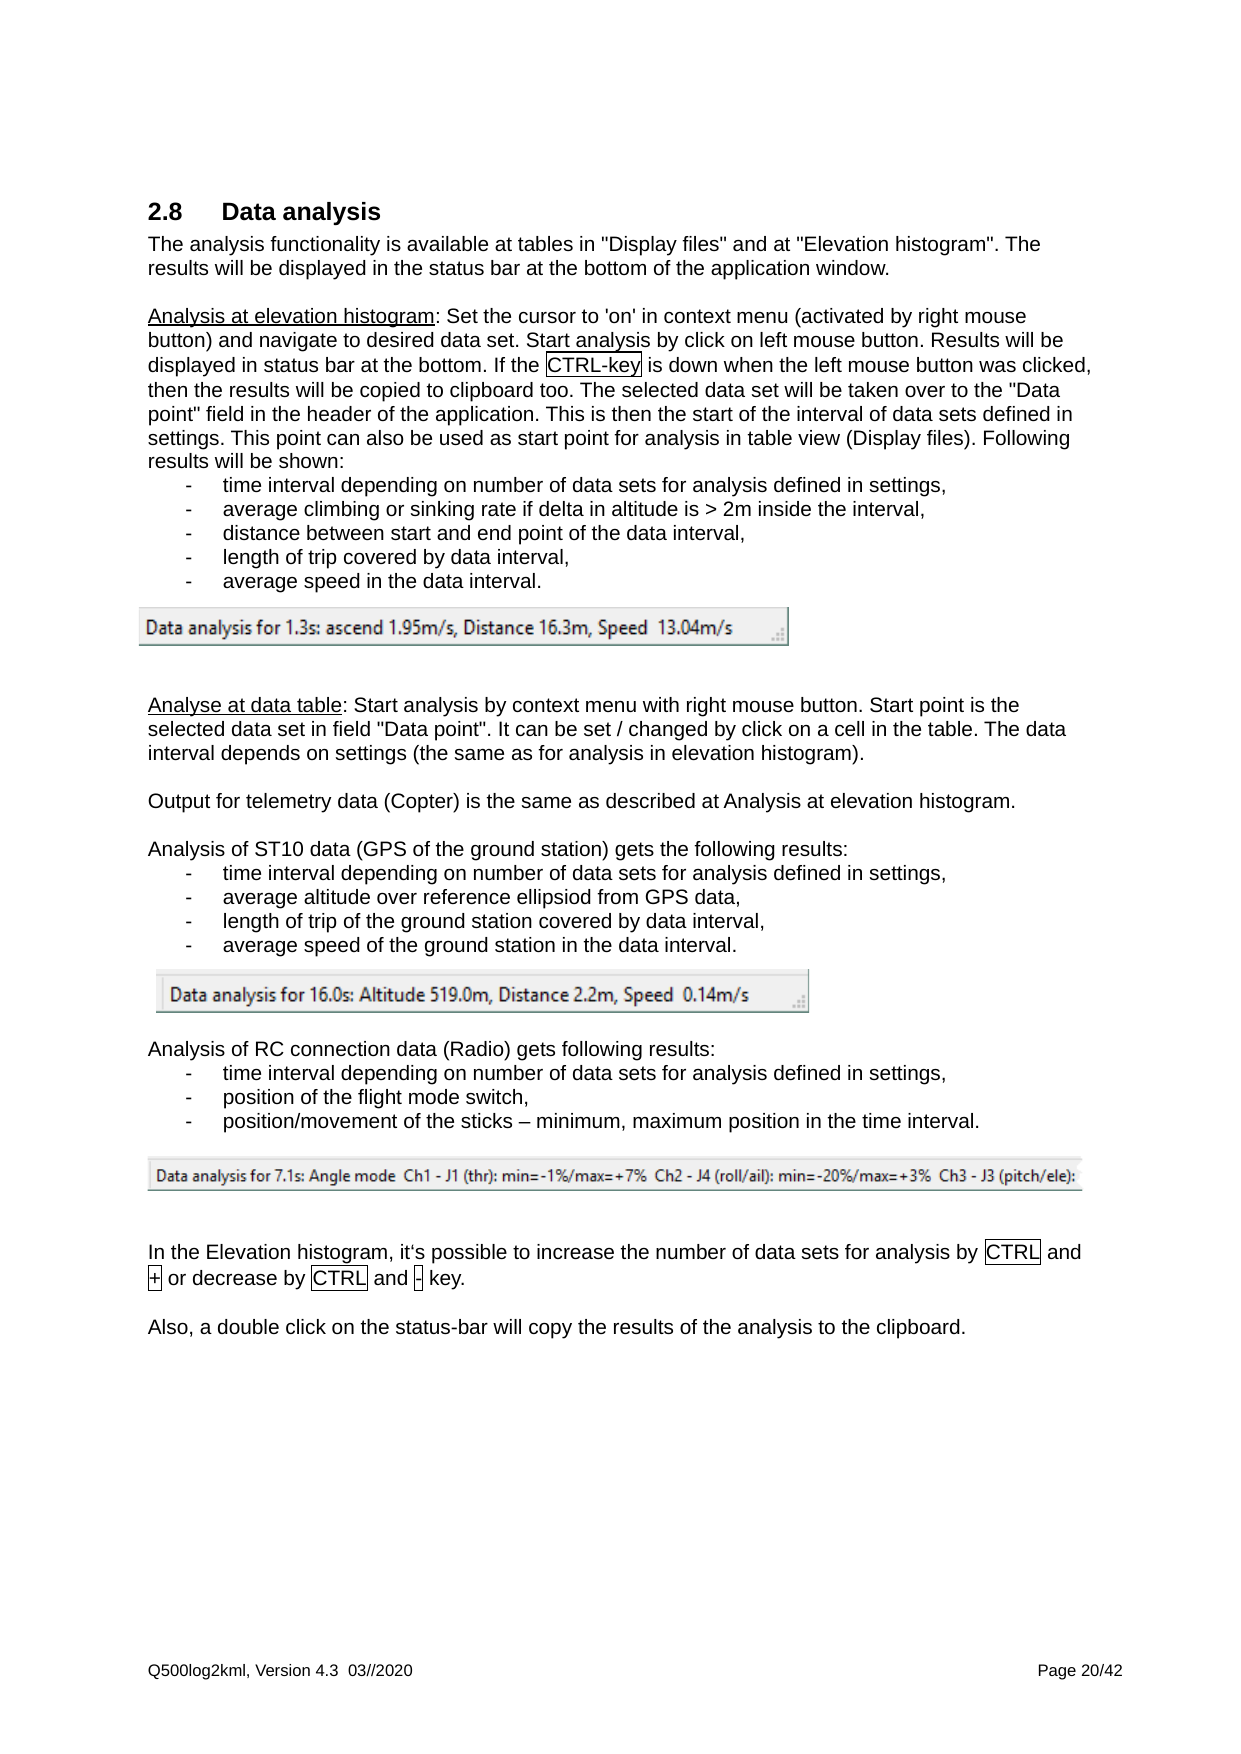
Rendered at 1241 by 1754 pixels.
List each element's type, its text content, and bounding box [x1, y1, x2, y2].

text Analyse at data table: Start analysis by context menu with right mouse button. Start point is the selected data set in field "Data point". It can be set / changed by click on a cell in the table. The data interval depends on settings (the same as for analysis in elevation histogram). [148, 693, 1093, 765]
list time interval depending on number of data sets for analysis defined in settings, [185, 1061, 1093, 1085]
picture [138, 607, 789, 646]
list position/movement of the sticks – minimum, maximum position in the time interval. [185, 1109, 1093, 1133]
text Output for telemetry data (Copter) is the same as described at Analysis at elevation histogram. [148, 789, 1093, 813]
list average speed of the ground station in the data interval. [185, 933, 1093, 957]
text The analysis functionality is available at tables in "Display files" and at "Elevation histogram". The results will be displayed in the status bar at the bottom of the application window. [148, 232, 1093, 279]
picture [147, 1156, 1093, 1191]
subtitle Data analysis [148, 197, 1093, 225]
picture [156, 969, 810, 1013]
text In the Elevation histogram, it‘s possible to increase the number of data sets for analysis by CTRL and + or decrease by CTRL and - key. [148, 1239, 1093, 1291]
list time interval depending on number of data sets for analysis defined in settings, [185, 861, 1093, 885]
list average altitude over reference ellipsiod from GPS data, [185, 885, 1093, 909]
text Analysis of RC connection data (Radio) gets following results: [148, 1037, 1093, 1061]
list average climbing or sinking rate if delta in altitude is > 2m inside the interval, [185, 497, 1093, 521]
list time interval depending on number of data sets for analysis defined in settings, [185, 473, 1093, 497]
text Also, a double click on the status-bar will copy the results of the analysis to the clipboard. [148, 1315, 1093, 1339]
list distance between start and end point of the data interval, [185, 521, 1093, 545]
list length of trip of the ground station covered by data interval, [185, 909, 1093, 933]
list length of trip covered by data interval, [185, 545, 1093, 569]
text Analysis at elevation histogram: Set the cursor to 'on' in context menu (activated by right mouse button) and navigate to desired data set. Start analysis by click on left mouse button. Results will be displayed in status bar at the bottom. If the CTRL-key is down when the left mouse button was clicked, then the results will be copied to clipboard too. The selected data set will be taken over to the "Data point" field in the header of the application. This is then the start of the interval of data sets defined in settings. This point can also be used as start point for analysis in table view (Display files). Following results will be shown: [148, 303, 1093, 473]
list average speed in the data interval. [185, 569, 1093, 593]
list position of the flight mode switch, [185, 1085, 1093, 1109]
text Analysis of ST10 data (GPS of the ground station) gets the following results: [148, 837, 1093, 861]
